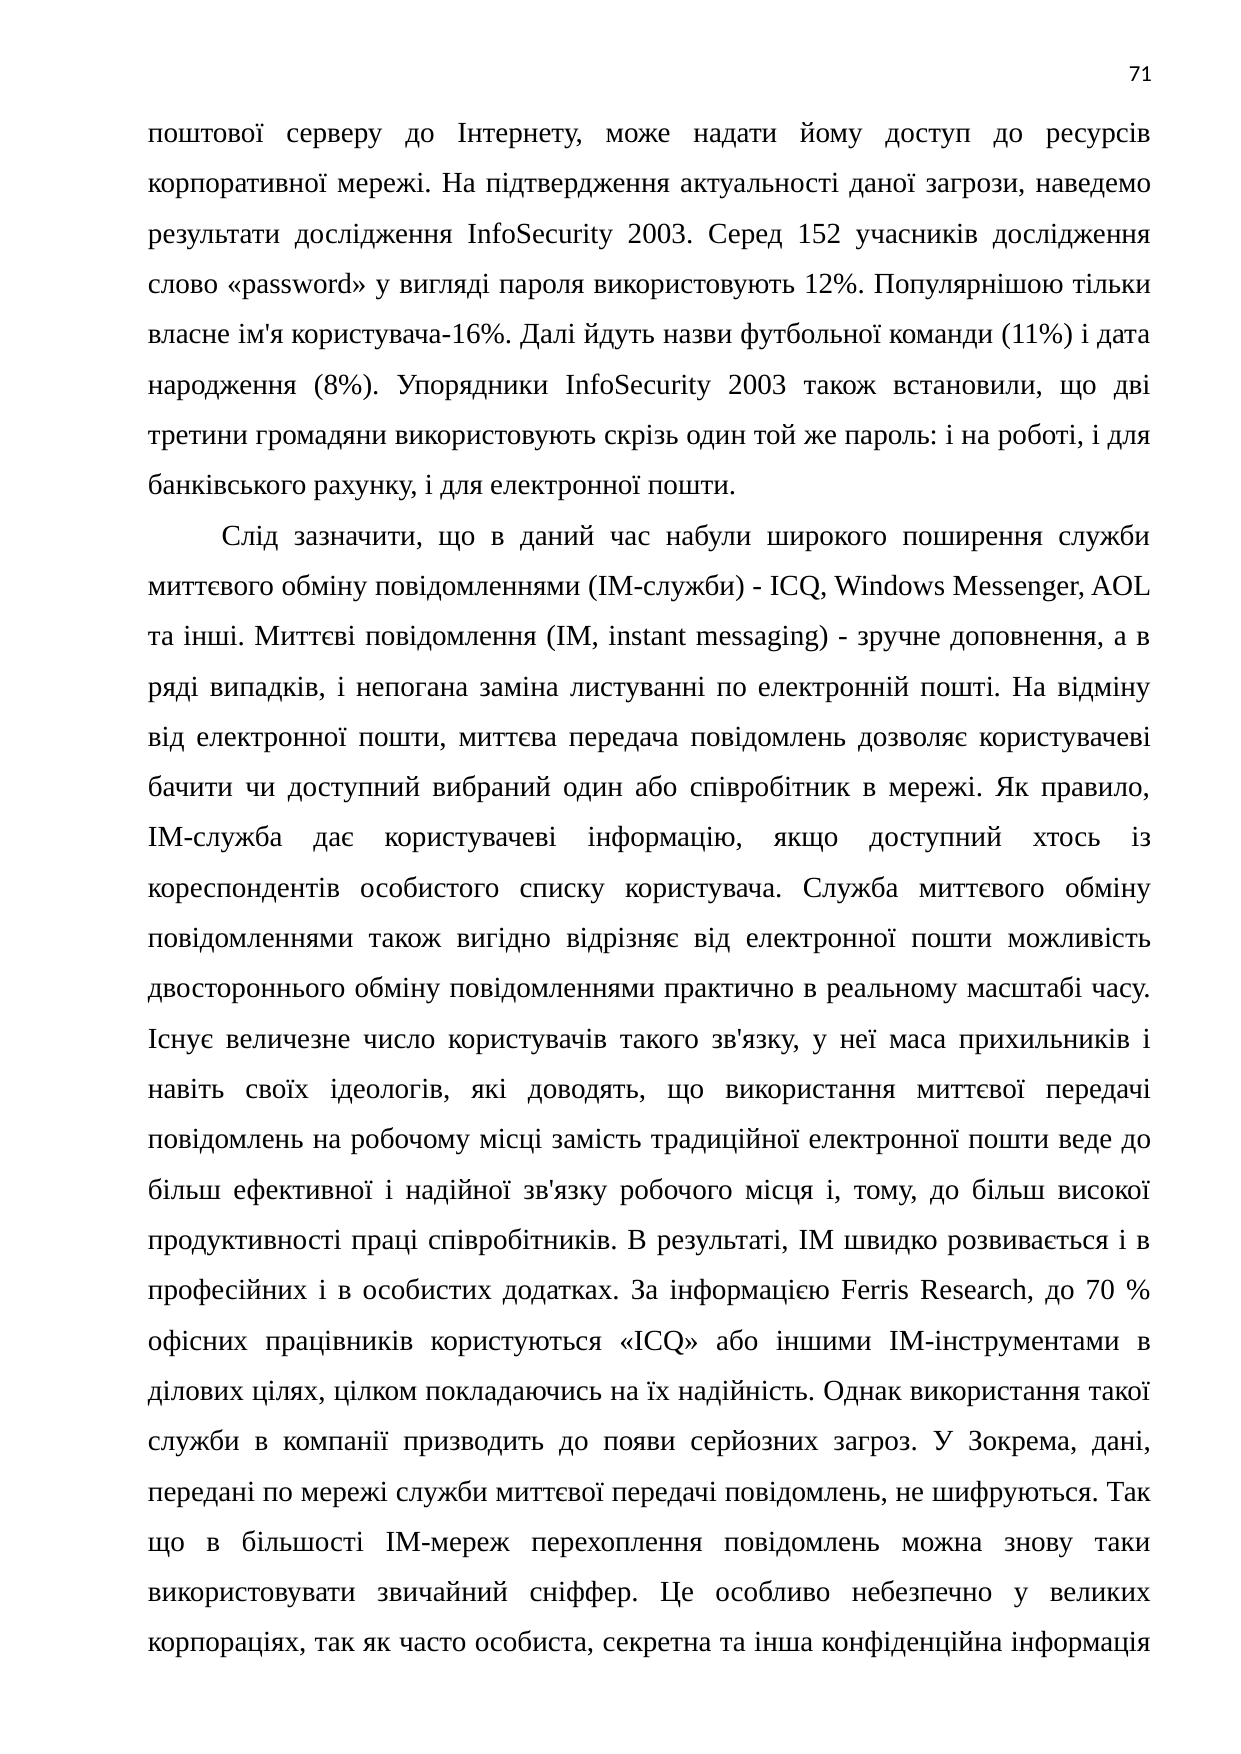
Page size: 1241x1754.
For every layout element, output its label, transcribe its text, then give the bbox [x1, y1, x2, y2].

text поштової серверу до Інтернету, може надати йому доступ до ресурсів корпоративної мережі. На підтвердження актуальності даної загрози, наведемо результати дослідження InfoSecurity 2003. Серед 152 учасників дослідження слово «password» у вигляді пароля використовують 12%. Популярнішою тільки власне ім'я користувача-16%. Далі йдуть назви футбольної команди (11%) і дата народження (8%). Упорядники InfoSecurity 2003 також встановили, що дві третини громадяни використовують скрізь один той же пароль: і на роботі, і для банківського рахунку, і для електронної пошти. [148, 115, 1152, 501]
text Слід зазначити, що в даний час набули широкого поширення служби миттєвого обміну повідомленнями (IM-служби) - ICQ, Windows Messenger, AOL та інші. Миттєві повідомлення (IM, instant messaging) - зручне доповнення, а в ряді випадків, і непогана заміна листуванні по електронній пошті. На відміну від електронної пошти, миттєва передача повідомлень дозволяє користувачеві бачити чи доступний вибраний один або співробітник в мережі. Як правило, IM-служба дає користувачеві інформацію, якщо доступний хтось із кореспондентів особистого списку користувача. Служба миттєвого обміну повідомленнями також вигідно відрізняє від електронної пошти можливість двостороннього обміну повідомленнями практично в реальному масштабі часу. Існує величезне число користувачів такого зв'язку, у неї маса прихильників і навіть своїх ідеологів, які доводять, що використання миттєвої передачі повідомлень на робочому місці замість традиційної електронної пошти веде до більш ефективної і надійної зв'язку робочого місця і, тому, до більш високої продуктивності праці співробітників. В результаті, IM швидко розвивається і в професійних і в особистих додатках. За інформацією Ferris Research, до 70 % офісних працівників користуються «ICQ» або іншими IM-інструментами в ділових цілях, цілком покладаючись на їх надійність. Однак використання такої служби в компанії призводить до появи серйозних загроз. У Зокрема, дані, передані по мережі служби миттєвої передачі повідомлень, не шифруються. Так що в більшості IM-мереж перехоплення повідомлень можна знову таки використовувати звичайний сніффер. Це особливо небезпечно у великих корпораціях, так як часто особиста, секретна та інша конфіденційна інформація [148, 518, 1152, 1658]
